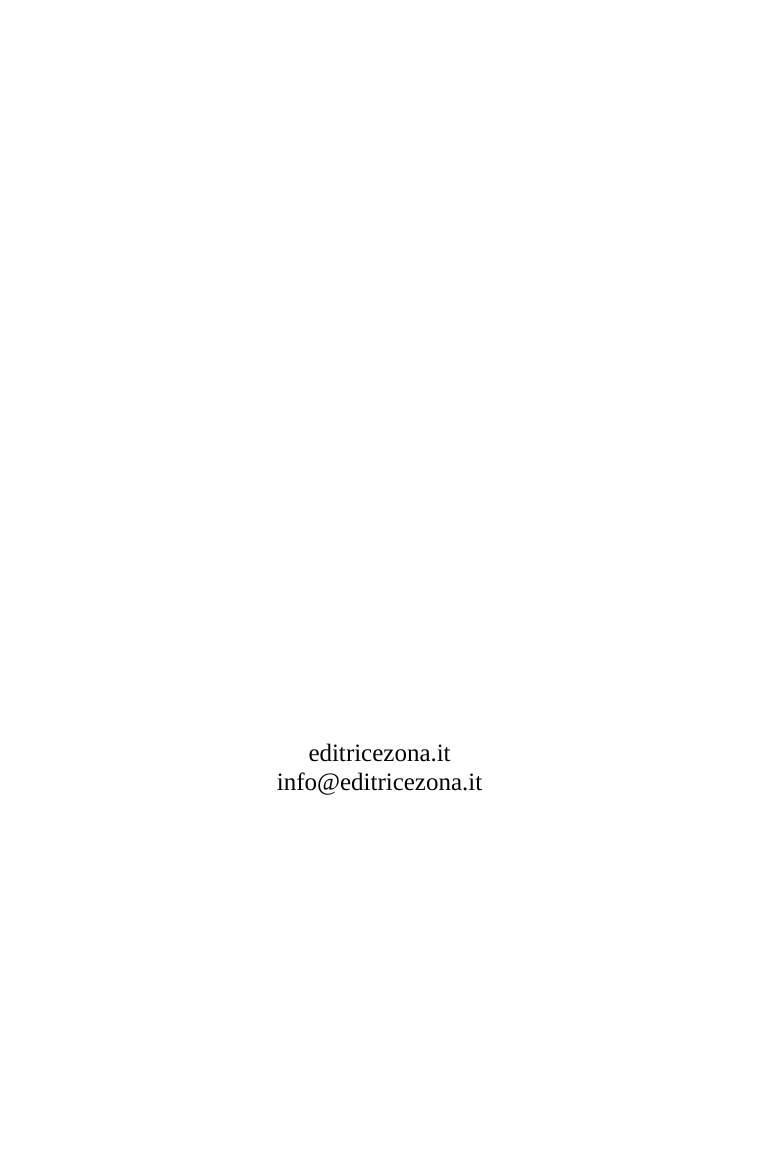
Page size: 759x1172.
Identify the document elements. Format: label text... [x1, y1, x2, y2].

text info@editricezona.it [88, 767, 670, 796]
text editricezona.it [88, 738, 670, 767]
